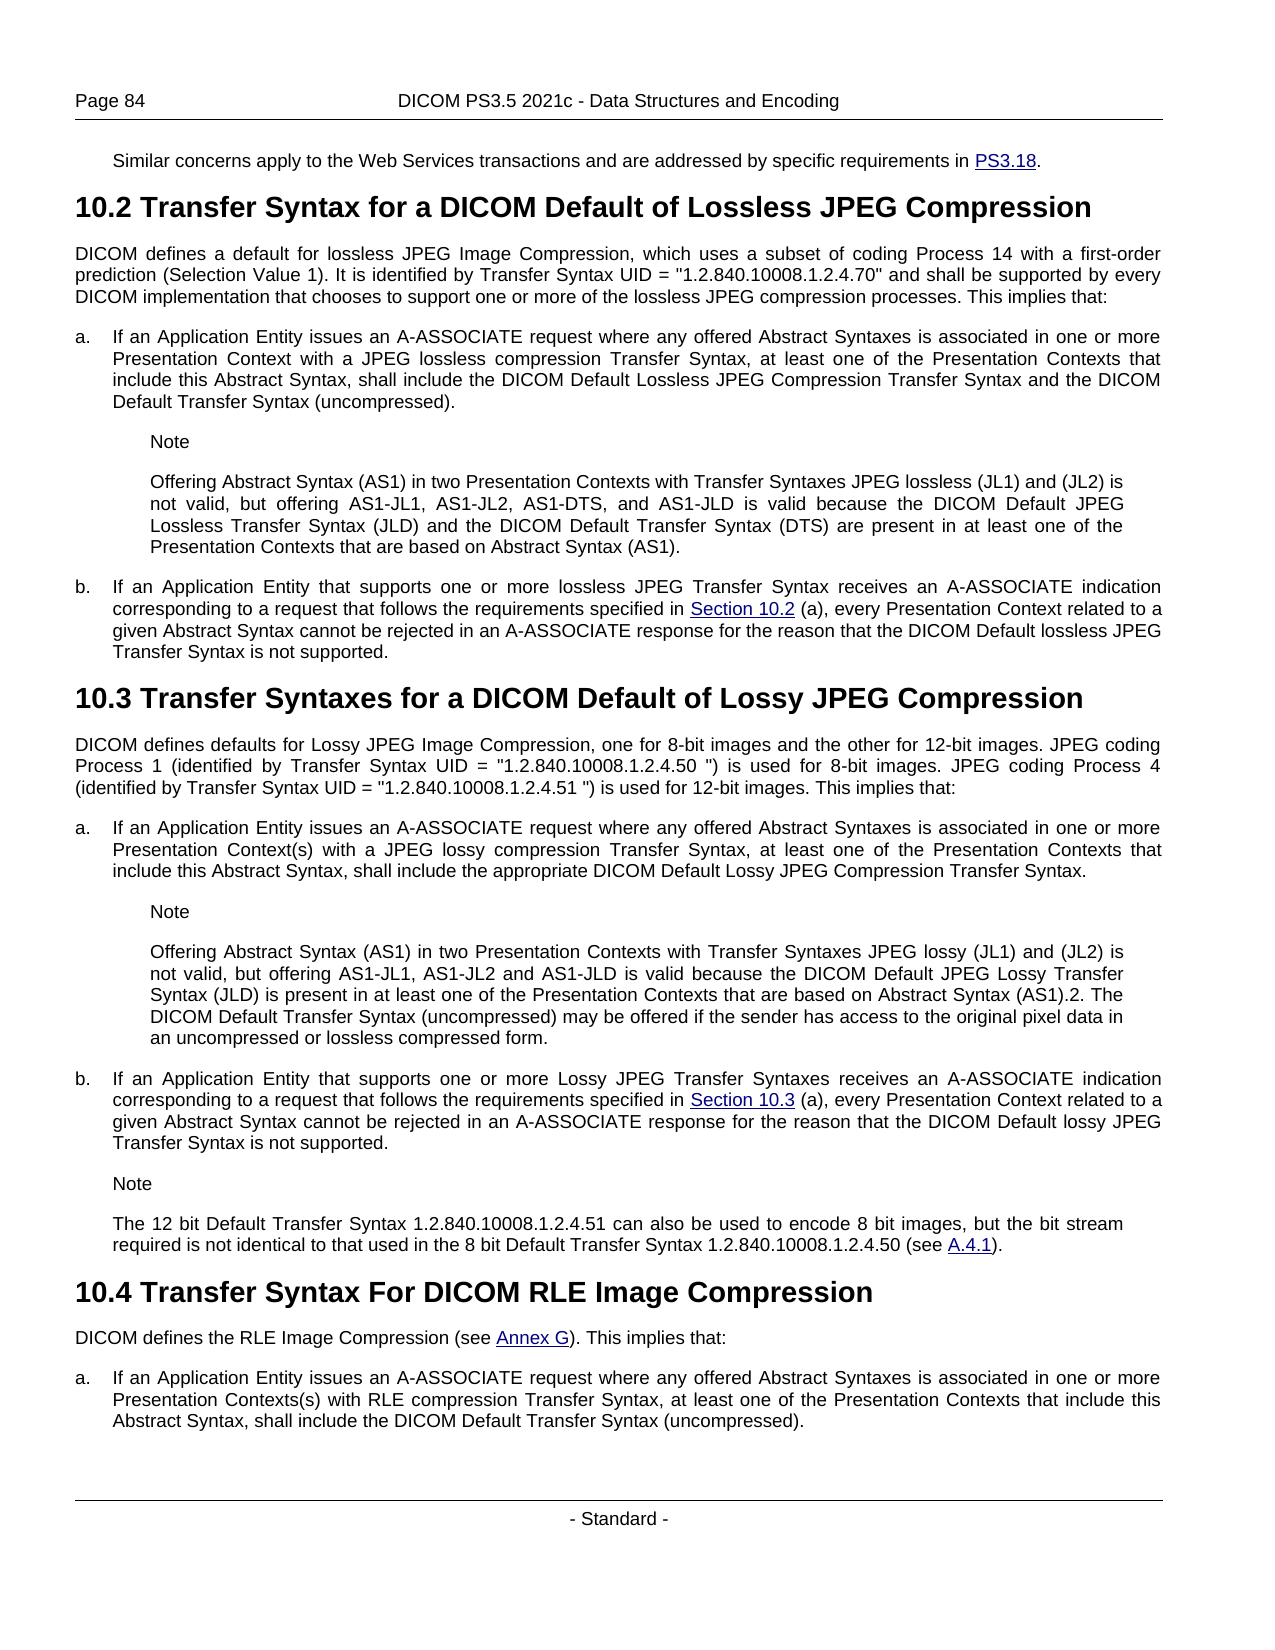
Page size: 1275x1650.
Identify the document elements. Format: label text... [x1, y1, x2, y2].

text a. If an Application Entity issues an A-ASSOCIATE request where any offered Abstract Syntaxes is associated in one or more Presentation Context(s) with a JPEG lossy compression Transfer Syntax, at least one of the Presentation Contexts that include this Abstract Syntax, shall include the appropriate DICOM Default Lossy JPEG Compression Transfer Syntax. [75, 817, 1162, 882]
text DICOM defines the RLE Image Compression (see Annex G). This implies that: [75, 1327, 1162, 1348]
text DICOM defines defaults for Lossy JPEG Image Compression, one for 8-bit images and the other for 12-bit images. JPEG coding Process 1 (identified by Transfer Syntax UID = "1.2.840.10008.1.2.4.50 ") is used for 8-bit images. JPEG coding Process 4 (identified by Transfer Syntax UID = "1.2.840.10008.1.2.4.51 ") is used for 12-bit images. This implies that: [75, 734, 1162, 798]
text DICOM defines a default for lossless JPEG Image Compression, which uses a subset of coding Process 14 with a first-order prediction (Selection Value 1). It is identified by Transfer Syntax UID = "1.2.840.10008.1.2.4.70" and shall be supported by every DICOM implementation that chooses to support one or more of the lossless JPEG compression processes. This implies that: [75, 243, 1162, 307]
text 10.3 Transfer Syntaxes for a DICOM Default of Lossy JPEG Compression [75, 681, 1162, 715]
text a. If an Application Entity issues an A-ASSOCIATE request where any offered Abstract Syntaxes is associated in one or more Presentation Context with a JPEG lossless compression Transfer Syntax, at least one of the Presentation Contexts that include this Abstract Syntax, shall include the DICOM Default Lossless JPEG Compression Transfer Syntax and the DICOM Default Transfer Syntax (uncompressed). [75, 326, 1162, 412]
text Note [150, 901, 1125, 922]
text Similar concerns apply to the Web Services transactions and are addressed by specific requirements in PS3.18. [112, 150, 1125, 172]
text Offering Abstract Syntax (AS1) in two Presentation Contexts with Transfer Syntaxes JPEG lossless (JL1) and (JL2) is not valid, but offering AS1-JL1, AS1-JL2, AS1-DTS, and AS1-JLD is valid because the DICOM Default JPEG Lossless Transfer Syntax (JLD) and the DICOM Default Transfer Syntax (DTS) are present in at least one of the Presentation Contexts that are based on Abstract Syntax (AS1). [150, 471, 1125, 558]
text Note [112, 1172, 1125, 1194]
text Note [150, 431, 1125, 453]
text 10.4 Transfer Syntax For DICOM RLE Image Compression [75, 1274, 1162, 1308]
text The 12 bit Default Transfer Syntax 1.2.840.10008.1.2.4.51 can also be used to encode 8 bit images, but the bit stream required is not identical to that used in the 8 bit Default Transfer Syntax 1.2.840.10008.1.2.4.50 (see A.4.1). [112, 1213, 1125, 1256]
text b. If an Application Entity that supports one or more lossless JPEG Transfer Syntax receives an A-ASSOCIATE indication corresponding to a request that follows the requirements specified in Section 10.2 (a), every Presentation Context related to a given Abstract Syntax cannot be rejected in an A-ASSOCIATE response for the reason that the DICOM Default lossless JPEG Transfer Syntax is not supported. [75, 576, 1162, 663]
text 10.2 Transfer Syntax for a DICOM Default of Lossless JPEG Compression [75, 190, 1162, 224]
text b. If an Application Entity that supports one or more Lossy JPEG Transfer Syntaxes receives an A-ASSOCIATE indication corresponding to a request that follows the requirements specified in Section 10.3 (a), every Presentation Context related to a given Abstract Syntax cannot be rejected in an A-ASSOCIATE response for the reason that the DICOM Default lossy JPEG Transfer Syntax is not supported. [75, 1067, 1162, 1154]
text a. If an Application Entity issues an A-ASSOCIATE request where any offered Abstract Syntaxes is associated in one or more Presentation Contexts(s) with RLE compression Transfer Syntax, at least one of the Presentation Contexts that include this Abstract Syntax, shall include the DICOM Default Transfer Syntax (uncompressed). [75, 1367, 1162, 1432]
text Offering Abstract Syntax (AS1) in two Presentation Contexts with Transfer Syntaxes JPEG lossy (JL1) and (JL2) is not valid, but offering AS1-JL1, AS1-JL2 and AS1-JLD is valid because the DICOM Default JPEG Lossy Transfer Syntax (JLD) is present in at least one of the Presentation Contexts that are based on Abstract Syntax (AS1).2. The DICOM Default Transfer Syntax (uncompressed) may be offered if the sender has access to the original pixel data in an uncompressed or lossless compressed form. [150, 941, 1125, 1049]
